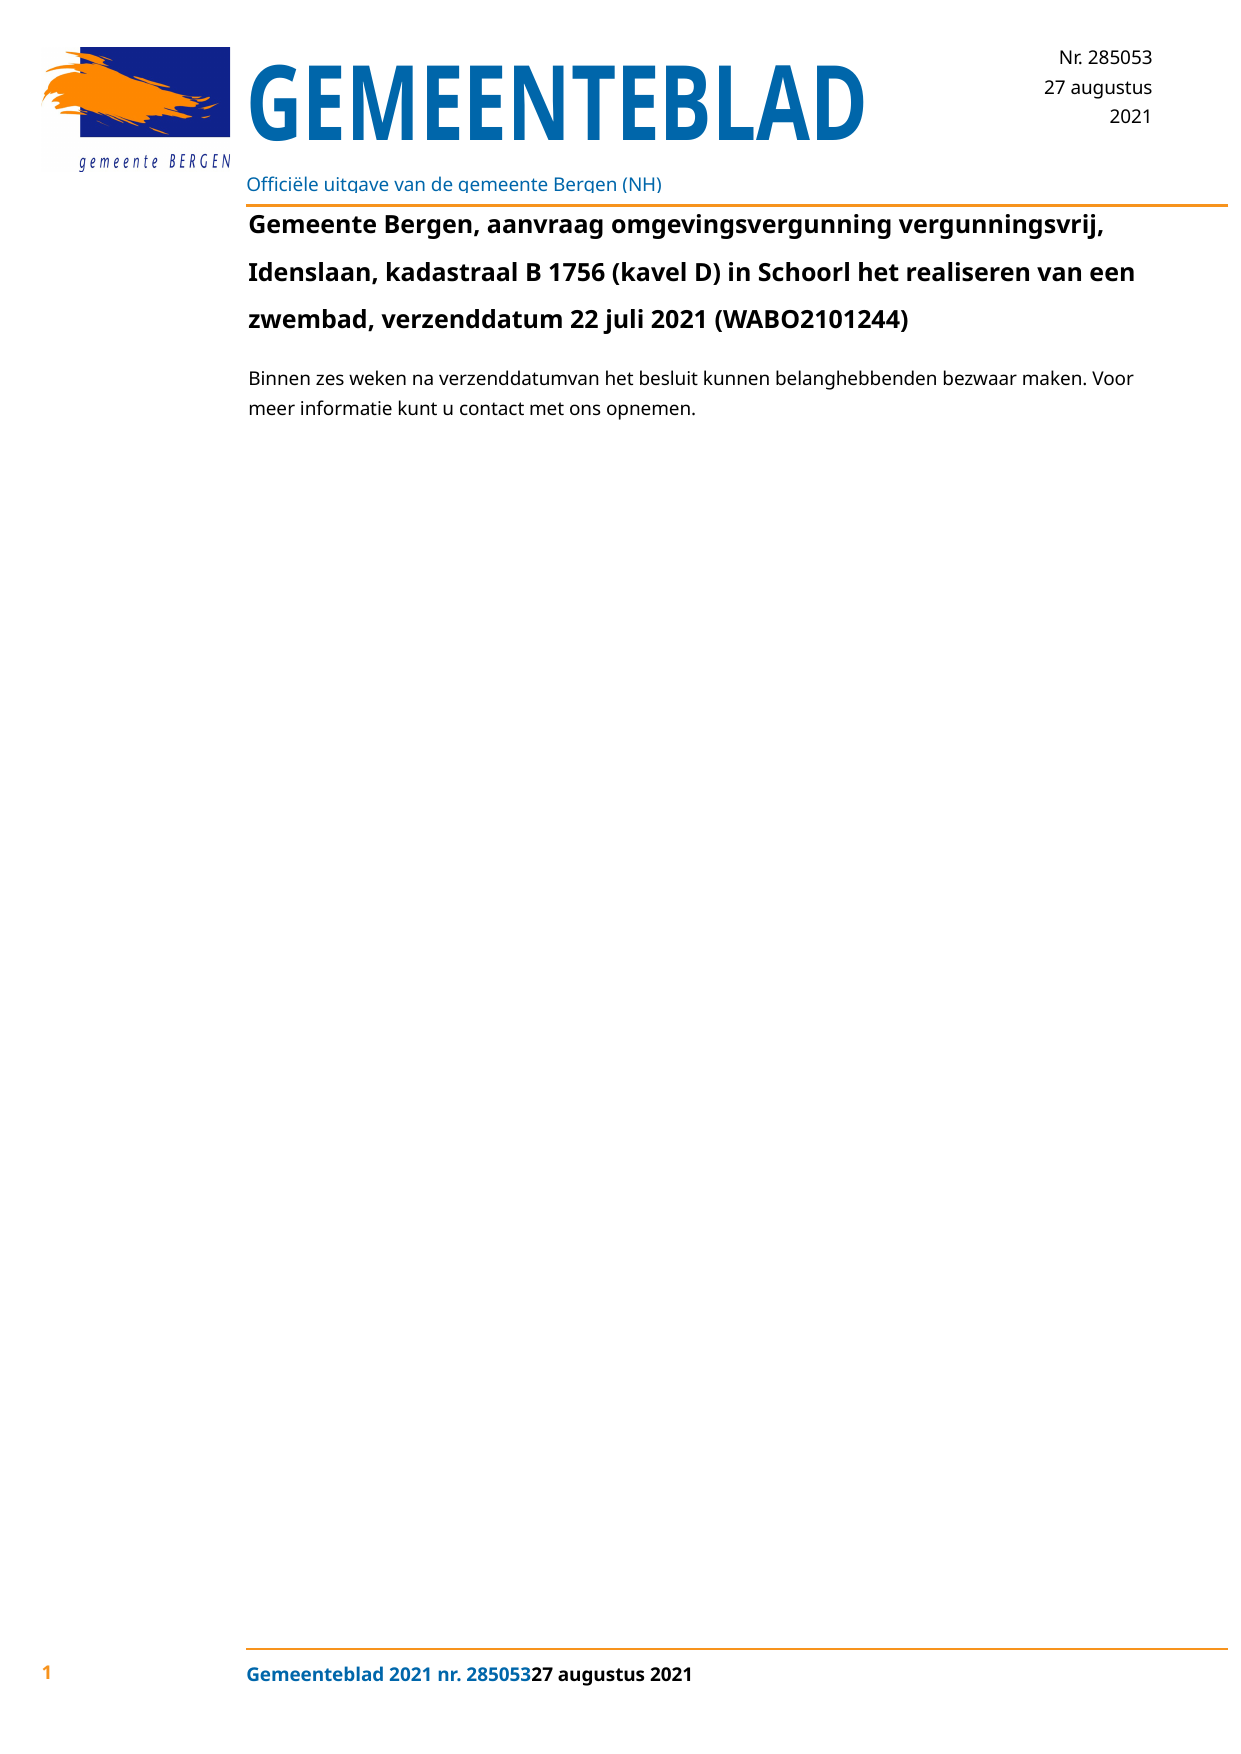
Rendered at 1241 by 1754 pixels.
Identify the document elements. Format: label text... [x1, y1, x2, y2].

text Gemeente Bergen, aanvraag omgevingsvergunning vergunningsvrij, Idenslaan, kadastraal B 1756 (kavel D) in Schoorl het realiseren van een zwembad, verzenddatum 22 juli 2021 (WABO2101244) [248, 207, 1152, 336]
picture [41, 47, 231, 172]
text Binnen zes weken na verzenddatumvan het besluit kunnen belanghebbenden bezwaar maken. Voor meer informatie kunt u contact met ons opnemen. [248, 366, 1152, 421]
